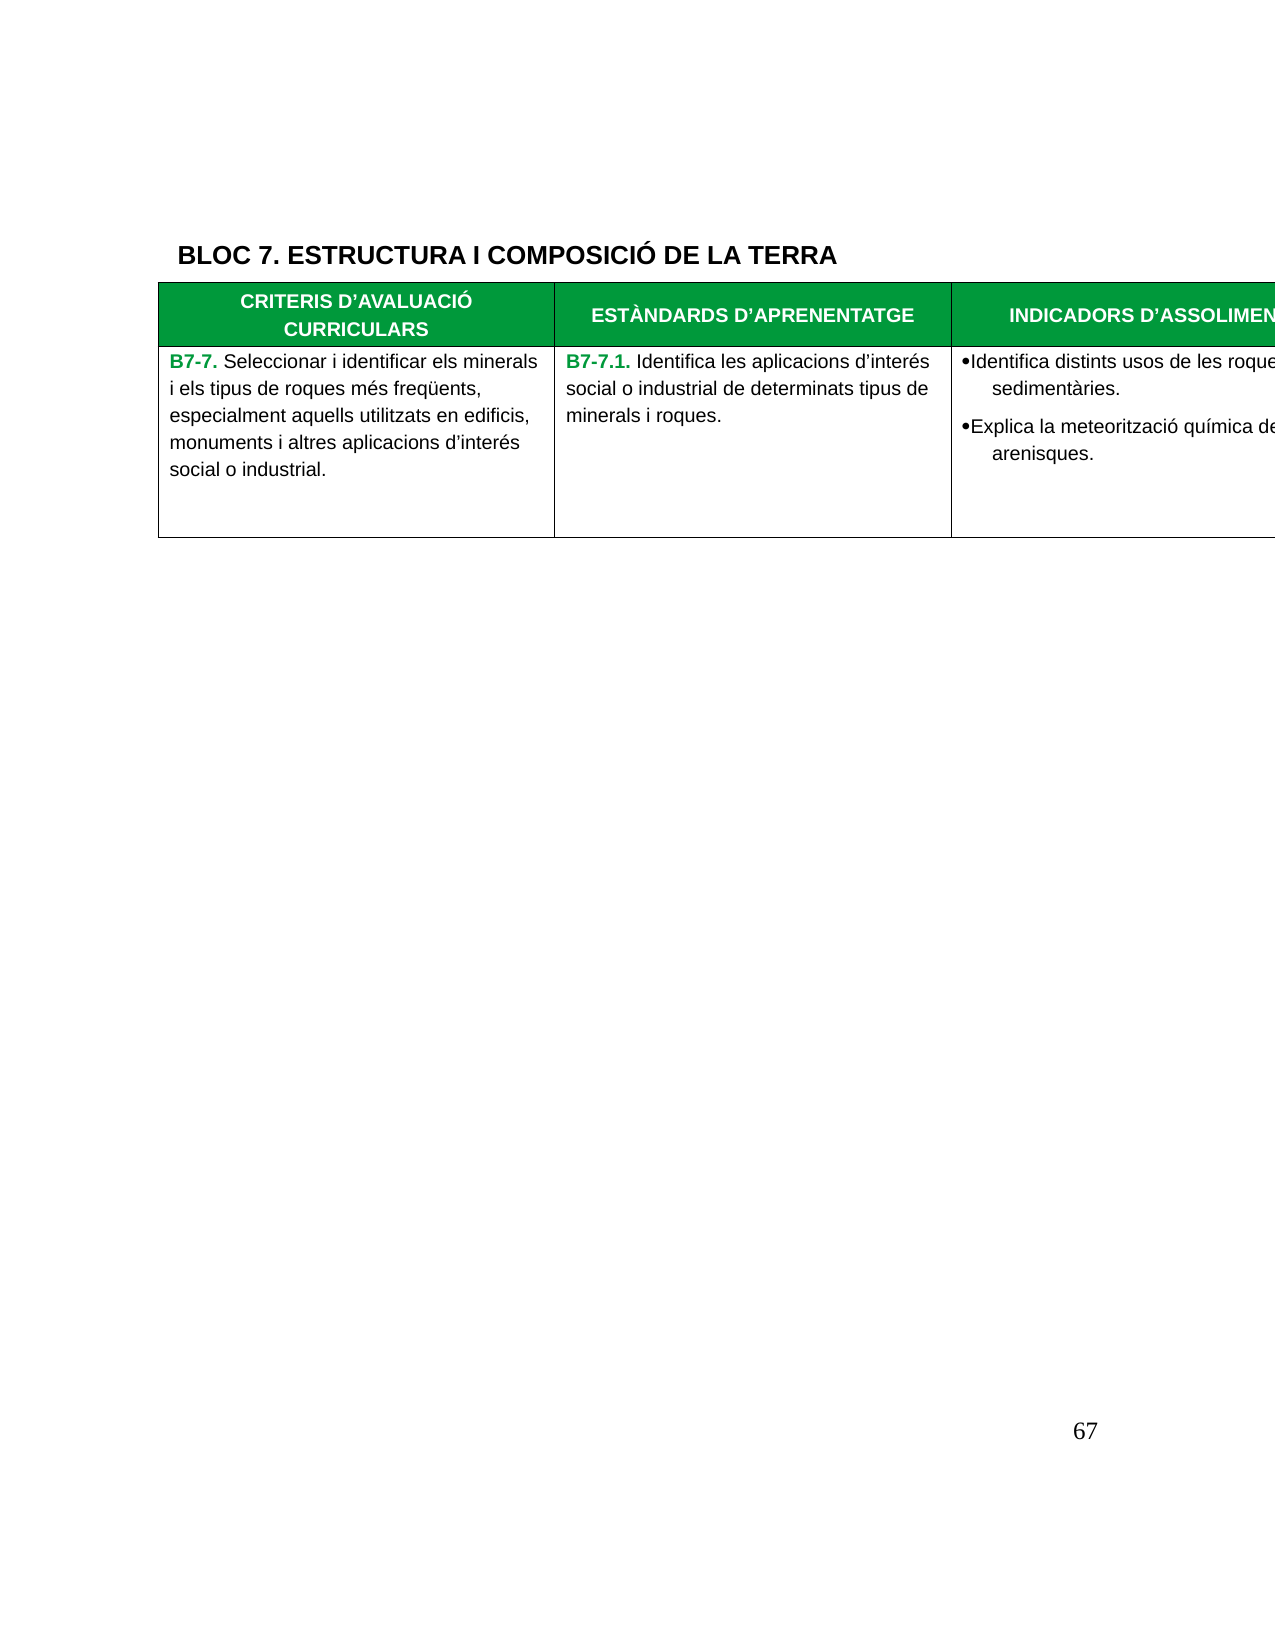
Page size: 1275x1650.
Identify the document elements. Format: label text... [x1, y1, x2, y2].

table_cell B7-7. Seleccionar i identificar els minerals i els tipus de roques més freqüents, especialment aquells utilitzats en edificis, monuments i altres aplicacions d’interés social o industrial. [159, 347, 554, 537]
table_cell B7-7.1. Identifica les aplicacions d’interés social o industrial de determinats tipus de minerals i roques. [555, 347, 951, 537]
table_cell Identifica distints usos de les roques sedimentàries. Explica la meteorització química de les arenisques. [952, 347, 1275, 537]
table_header CRITERIS D’AVALUACIÓ CURRICULARS [159, 283, 554, 346]
table_header INDICADORS D’ASSOLIMENT [952, 283, 1275, 346]
table_header ESTÀNDARDS D’APRENENTATGE [555, 283, 951, 346]
text BLOC 7. ESTRUCTURA I COMPOSICIÓ DE LA TERRA [177, 240, 1098, 271]
